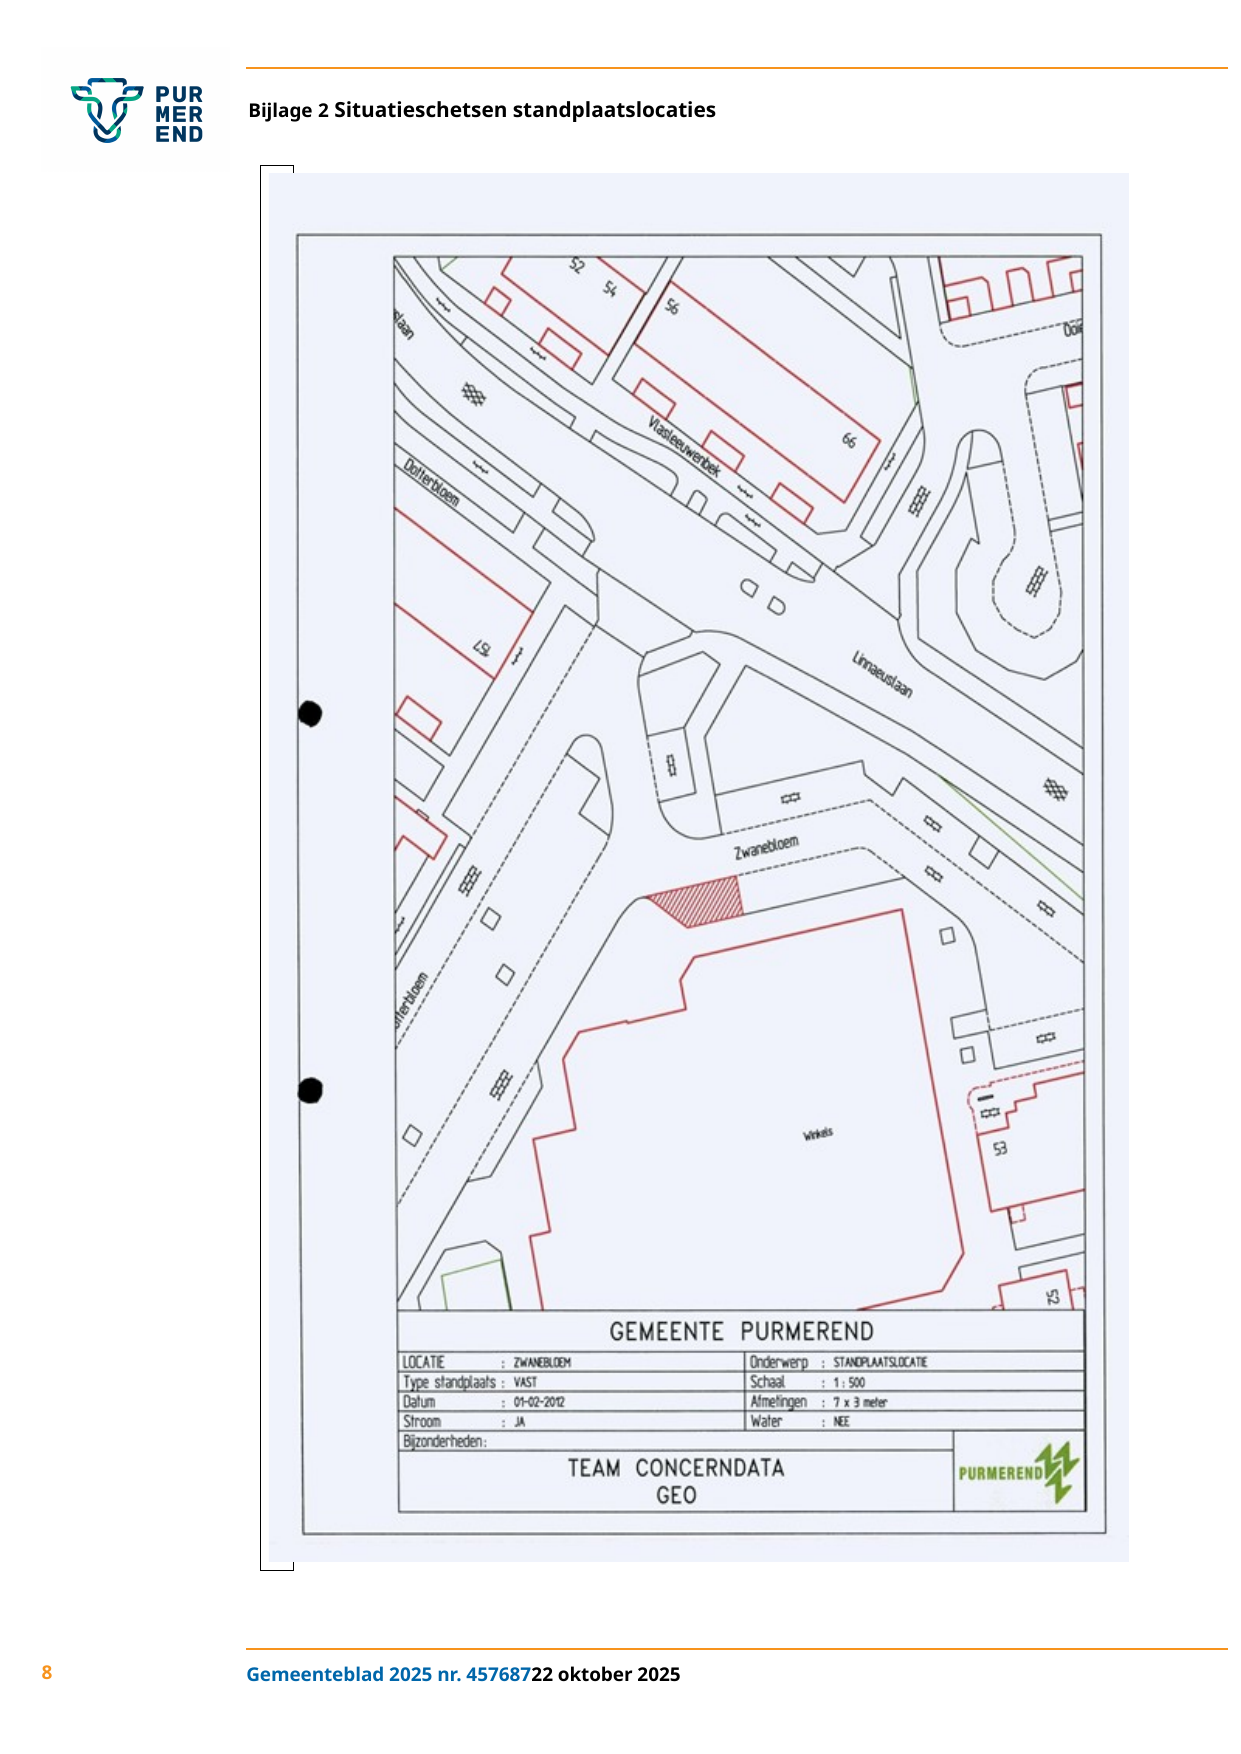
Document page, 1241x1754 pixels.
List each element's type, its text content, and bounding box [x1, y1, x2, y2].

text Bijlage 2 Situatieschetsen standplaatslocaties [248, 95, 1152, 123]
picture [268, 173, 1129, 1562]
picture [41, 47, 231, 172]
